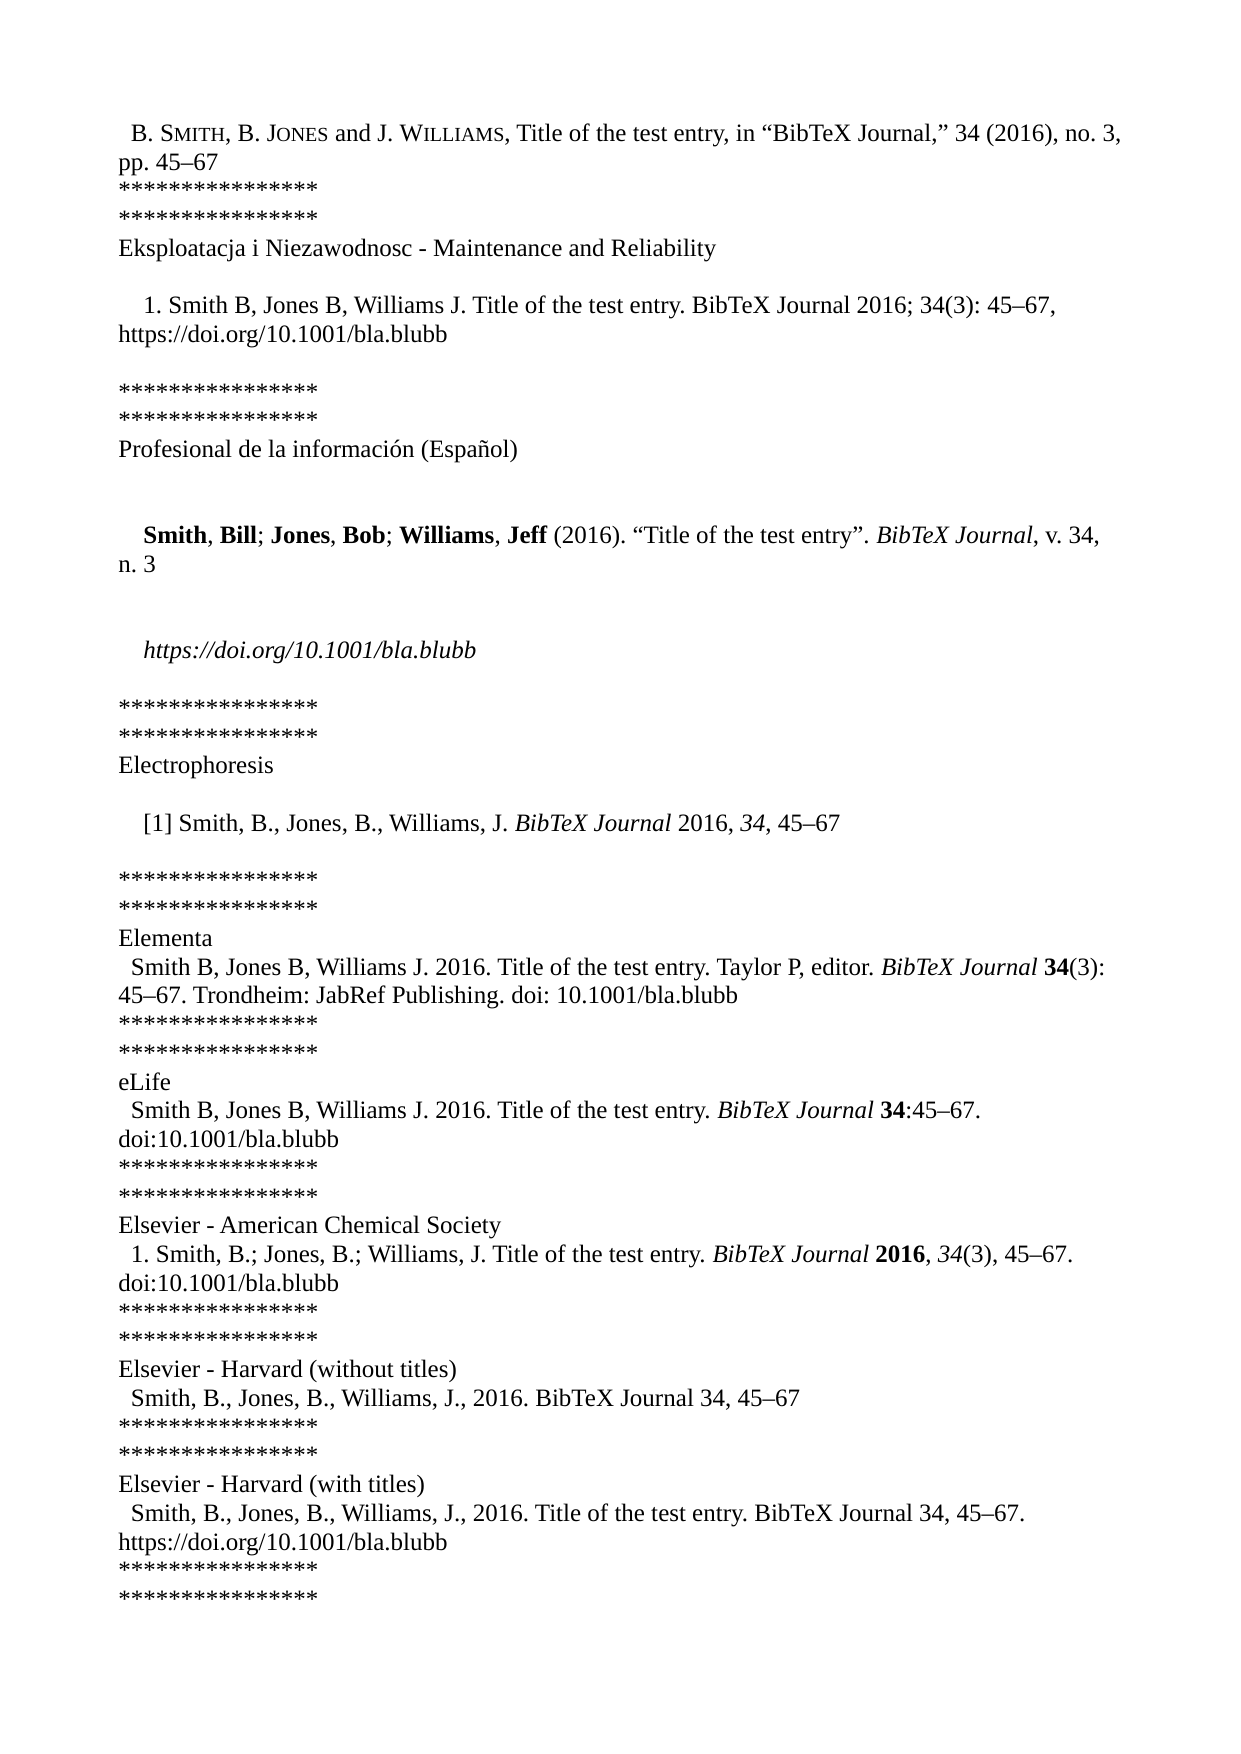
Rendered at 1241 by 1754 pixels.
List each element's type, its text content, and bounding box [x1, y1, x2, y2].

text **************** **************** Elementa Smith B, Jones B, Williams J. 2016. Title of the test entry. Taylor P, editor. BibTeX Journal 34(3): 45–67. Trondheim: JabRef Publishing. doi: 10.1001/bla.blubb **************** **************** eLife Smith B, Jones B, Williams J. 2016. Title of the test entry. BibTeX Journal 34:45–67. doi:10.1001/bla.blubb **************** **************** Elsevier - American Chemical Society 1. Smith, B.; Jones, B.; Williams, J. Title of the test entry. BibTeX Journal 2016, 34(3), 45–67. doi:10.1001/bla.blubb [118, 837, 1122, 1297]
text https://doi.org/10.1001/bla.blubb **************** **************** Electrophoresis [1] Smith, B., Jones, B., Williams, J. BibTeX Journal 2016, 34, 45–67 [118, 578, 1122, 837]
text **************** **************** Elsevier - Harvard (with titles) Smith, B., Jones, B., Williams, J., 2016. Title of the test entry. BibTeX Journal 34, 45–67. https://doi.org/10.1001/bla.blubb **************** **************** [118, 1412, 1122, 1613]
text **************** **************** Elsevier - Harvard (without titles) Smith, B., Jones, B., Williams, J., 2016. BibTeX Journal 34, 45–67 [118, 1297, 1122, 1412]
text **************** **************** Eksploatacja i Niezawodnosc - Maintenance and Reliability 1. Smith B, Jones B, Williams J. Title of the test entry. BibTeX Journal 2016; 34(3): 45–67, https://doi.org/10.1001/bla.blubb [118, 176, 1122, 348]
text B. Smith, B. Jones and J. Williams, Title of the test entry, in “BibTeX Journal,” 34 (2016), no. 3, pp. 45–67 [118, 118, 1122, 176]
text **************** **************** Profesional de la información (Español) Smith, Bill; Jones, Bob; Williams, Jeff (2016). “Title of the test entry”. BibTeX Journal, v. 34, n. 3 [118, 348, 1122, 578]
